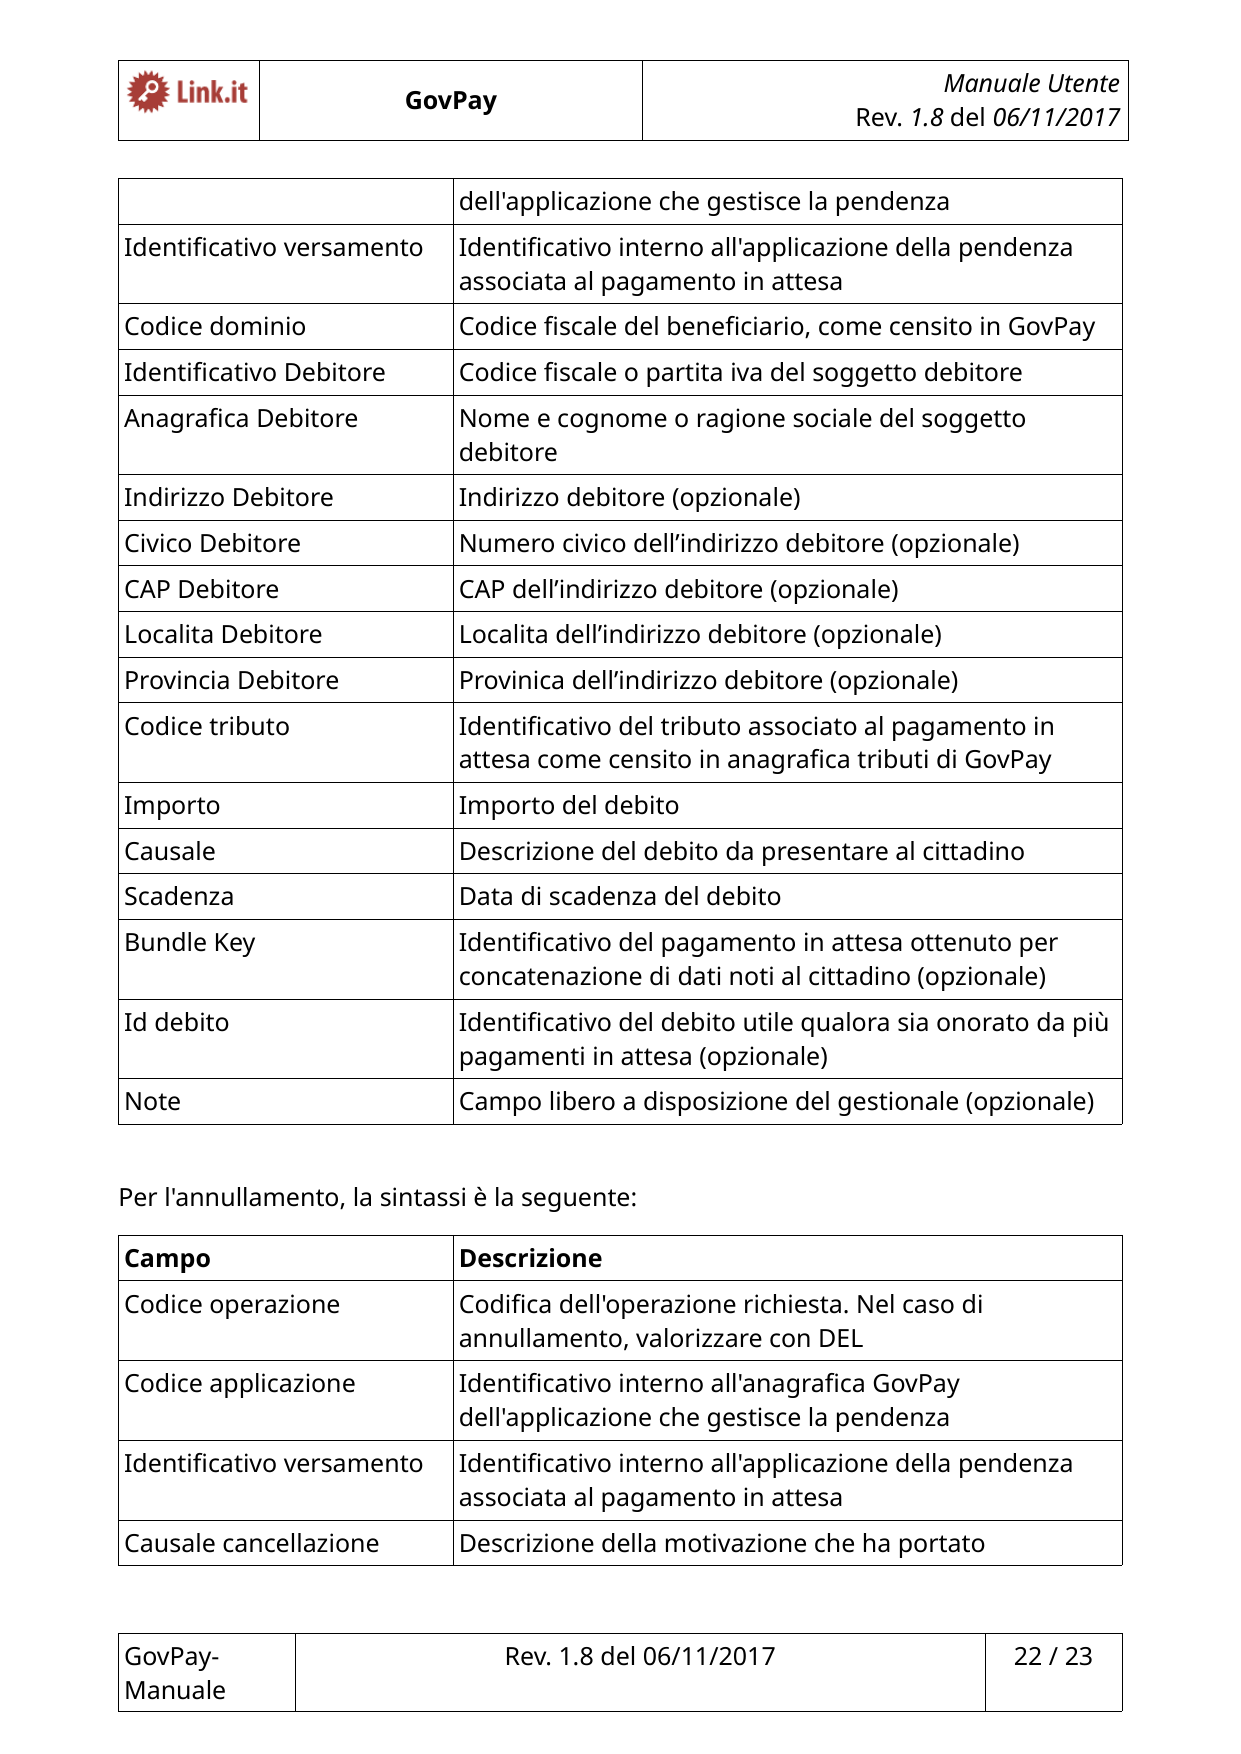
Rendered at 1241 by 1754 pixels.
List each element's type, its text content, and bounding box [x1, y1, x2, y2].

table_cell Codice fiscale o partita iva del soggetto debitore [454, 350, 1122, 394]
table_cell Data di scadenza del debito [454, 874, 1122, 919]
table_cell Codice operazione [119, 1281, 453, 1360]
table_cell Identificativo interno all'applicazione della pendenza associata al pagamento in attesa [454, 225, 1122, 303]
table_cell Provincia Debitore [119, 658, 453, 702]
table_cell Indirizzo Debitore [119, 475, 453, 520]
text Per l'annullamento, la sintassi è la seguente: [118, 1179, 1122, 1213]
table_cell Anagrafica Debitore [119, 396, 453, 474]
table_cell Localita dell’indirizzo debitore (opzionale) [454, 612, 1122, 657]
table_cell [119, 179, 453, 223]
table_cell Localita Debitore [119, 612, 453, 657]
table_cell Identificativo Debitore [119, 350, 453, 394]
table_cell Provinica dell’indirizzo debitore (opzionale) [454, 658, 1122, 702]
table_header Campo [119, 1236, 453, 1280]
table_cell Identificativo versamento [119, 1441, 453, 1519]
table_cell Scadenza [119, 874, 453, 919]
table_cell Identificativo del debito utile qualora sia onorato da più pagamenti in attesa (opzionale) [454, 1000, 1122, 1078]
picture [123, 65, 254, 119]
table_cell dell'applicazione che gestisce la pendenza [454, 179, 1122, 223]
table_cell Identificativo del tributo associato al pagamento in attesa come censito in anagrafica tributi di GovPay [454, 703, 1122, 782]
table_cell Causale [119, 829, 453, 873]
table_cell Indirizzo debitore (opzionale) [454, 475, 1122, 520]
table_cell Civico Debitore [119, 521, 453, 565]
table_cell Codifica dell'operazione richiesta. Nel caso di annullamento, valorizzare con DEL [454, 1281, 1122, 1360]
table_cell Identificativo versamento [119, 225, 453, 303]
table_cell CAP dell’indirizzo debitore (opzionale) [454, 566, 1122, 611]
table_cell Descrizione del debito da presentare al cittadino [454, 829, 1122, 873]
table_cell Identificativo del pagamento in attesa ottenuto per concatenazione di dati noti al cittadino (opzionale) [454, 920, 1122, 998]
table_cell Id debito [119, 1000, 453, 1078]
table_cell Identificativo interno all'anagrafica GovPay dell'applicazione che gestisce la pendenza [454, 1361, 1122, 1440]
table_cell Numero civico dell’indirizzo debitore (opzionale) [454, 521, 1122, 565]
table_cell Codice fiscale del beneficiario, come censito in GovPay [454, 304, 1122, 349]
table_cell Codice dominio [119, 304, 453, 349]
table_cell Identificativo interno all'applicazione della pendenza associata al pagamento in attesa [454, 1441, 1122, 1519]
table_cell CAP Debitore [119, 566, 453, 611]
table_cell Nome e cognome o ragione sociale del soggetto debitore [454, 396, 1122, 474]
table_cell Codice applicazione [119, 1361, 453, 1440]
table_cell Importo del debito [454, 783, 1122, 828]
table_header Descrizione [454, 1236, 1122, 1280]
table_cell Importo [119, 783, 453, 828]
table_cell Causale cancellazione [119, 1521, 453, 1565]
table_cell Descrizione della motivazione che ha portato [454, 1521, 1122, 1565]
table_cell Codice tributo [119, 703, 453, 782]
table_cell Note [119, 1079, 453, 1124]
table_cell Bundle Key [119, 920, 453, 998]
table_cell Campo libero a disposizione del gestionale (opzionale) [454, 1079, 1122, 1124]
